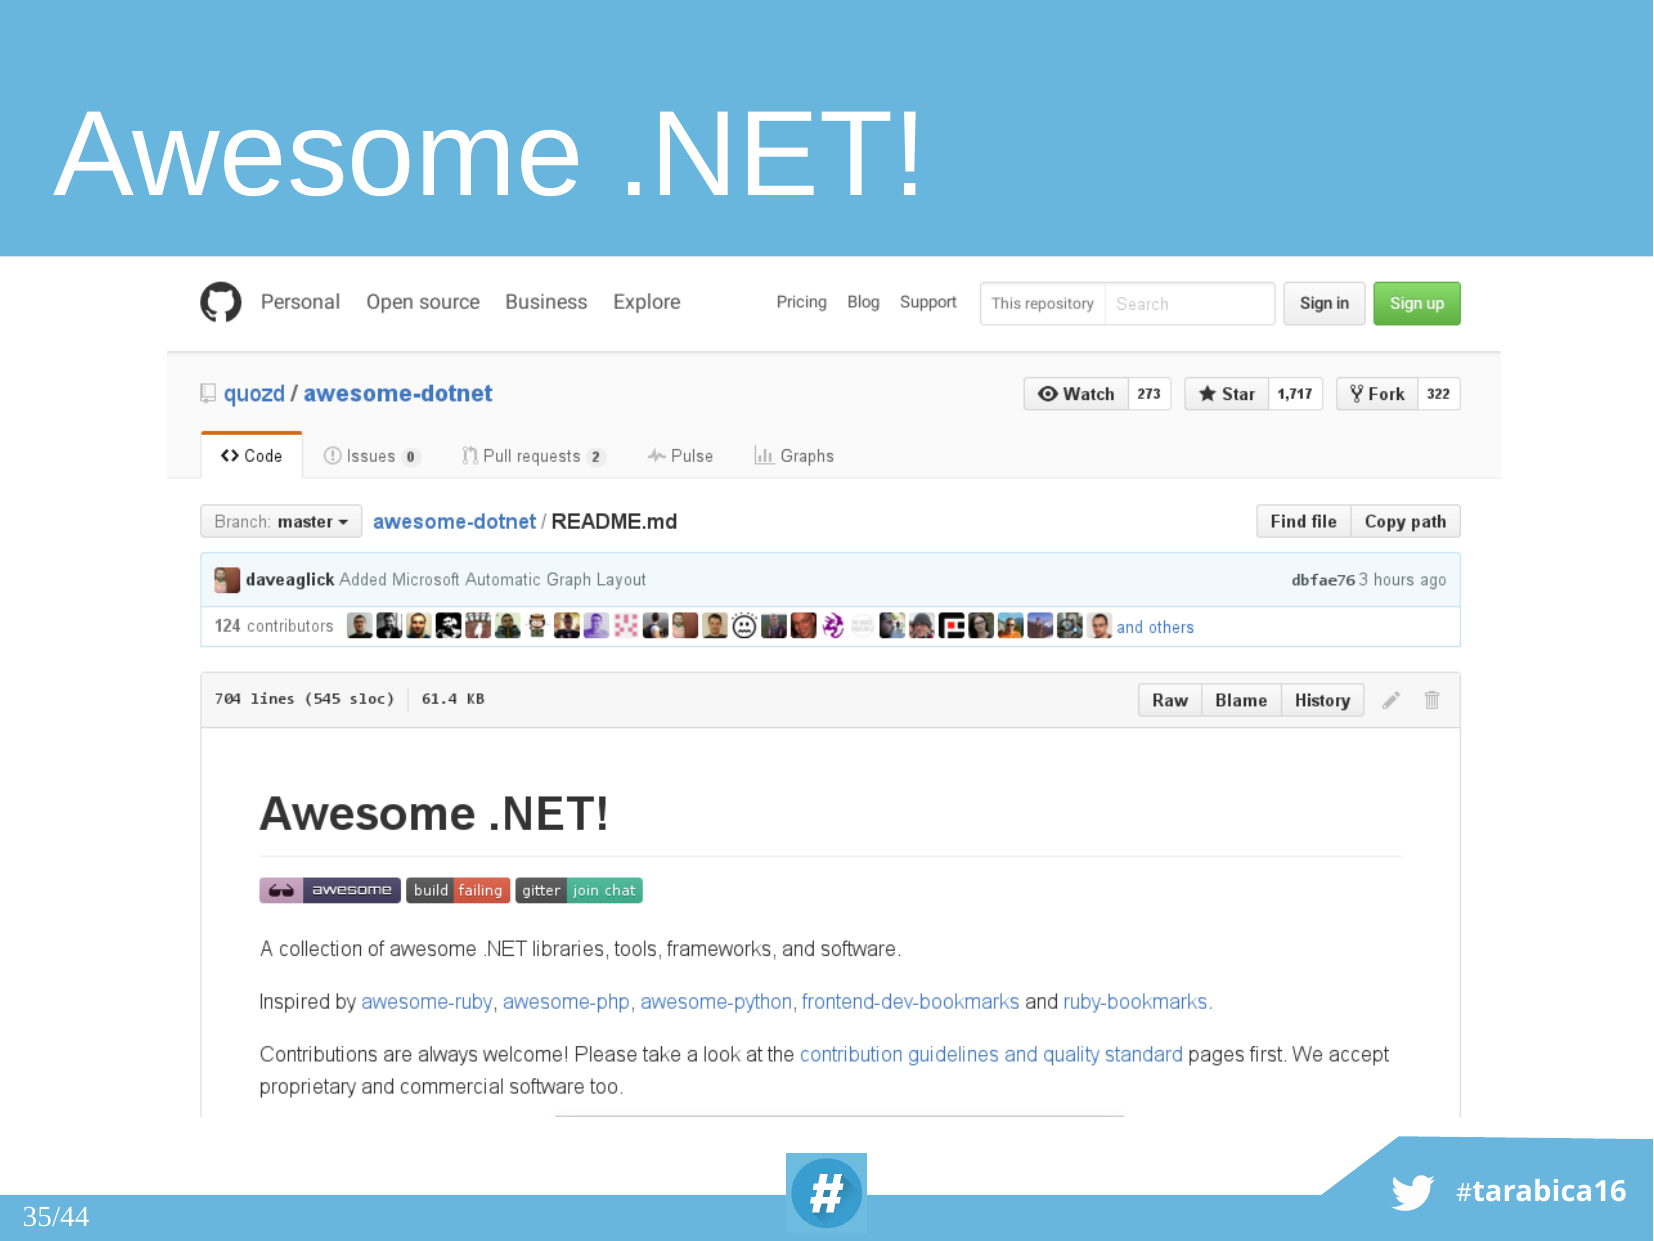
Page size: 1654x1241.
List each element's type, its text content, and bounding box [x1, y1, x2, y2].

title Awesome .NET! [53, 49, 1600, 257]
picture [1378, 1158, 1448, 1228]
picture [786, 1153, 867, 1233]
picture [167, 269, 1501, 1117]
